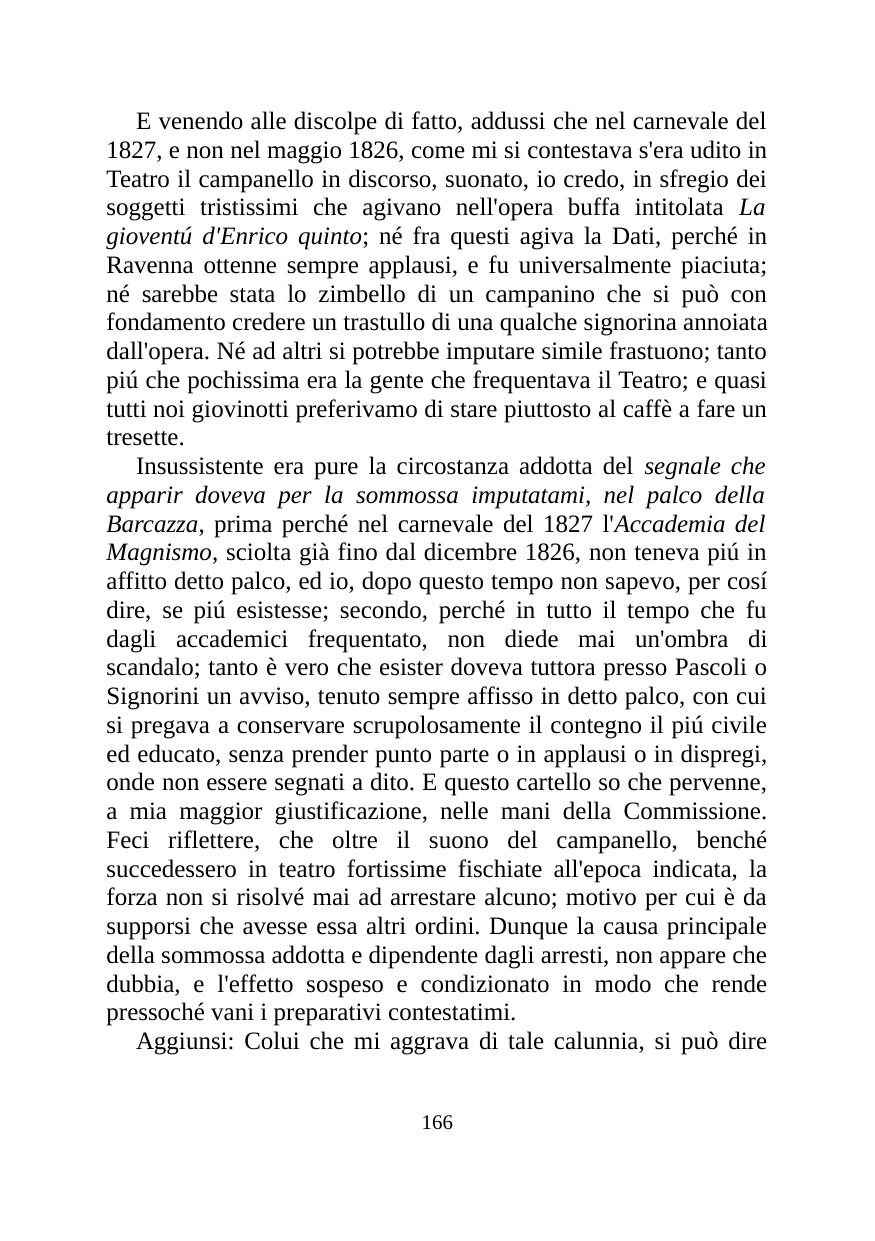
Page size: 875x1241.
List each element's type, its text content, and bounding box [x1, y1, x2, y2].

text E venendo alle discolpe di fatto, addussi che nel carnevale del 1827, e non nel maggio 1826, come mi si contestava s'era udito in Teatro il campanello in discorso, suonato, io credo, in sfregio dei soggetti tristissimi che agivano nell'opera buffa intitolata La gioventú d'Enrico quinto; né fra questi agiva la Dati, perché in Ravenna ottenne sempre applausi, e fu universalmente piaciuta; né sarebbe stata lo zimbello di un campanino che si può con fondamento credere un trastullo di una qualche signorina annoiata dall'opera. Né ad altri si potrebbe imputare simile frastuono; tanto piú che pochissima era la gente che frequentava il Teatro; e quasi tutti noi giovinotti preferivamo di stare piuttosto al caffè a fare un tresette. [106, 106, 768, 451]
text Insussistente era pure la circostanza addotta del segnale che apparir doveva per la sommossa imputatami, nel palco della Barcazza, prima perché nel carnevale del 1827 l'Accademia del Magnismo, sciolta già fino dal dicembre 1826, non teneva piú in affitto detto palco, ed io, dopo questo tempo non sapevo, per cosí dire, se piú esistesse; secondo, perché in tutto il tempo che fu dagli accademici frequentato, non diede mai un'ombra di scandalo; tanto è vero che esister doveva tuttora presso Pascoli o Signorini un avviso, tenuto sempre affisso in detto palco, con cui si pregava a conservare scrupolosamente il contegno il piú civile ed educato, senza prender punto parte o in applausi o in dispregi, onde non essere segnati a dito. E questo cartello so che pervenne, a mia maggior giustificazione, nelle mani della Commissione. Feci riflettere, che oltre il suono del campanello, benché succedessero in teatro fortissime fischiate all'epoca indicata, la forza non si risolvé mai ad arrestare alcuno; motivo per cui è da supporsi che avesse essa altri ordini. Dunque la causa principale della sommossa addotta e dipendente dagli arresti, non appare che dubbia, e l'effetto sospeso e condizionato in modo che rende pressoché vani i preparativi contestatimi. [106, 451, 768, 1026]
text Aggiunsi: Colui che mi aggrava di tale calunnia, si può dire [106, 1026, 768, 1055]
